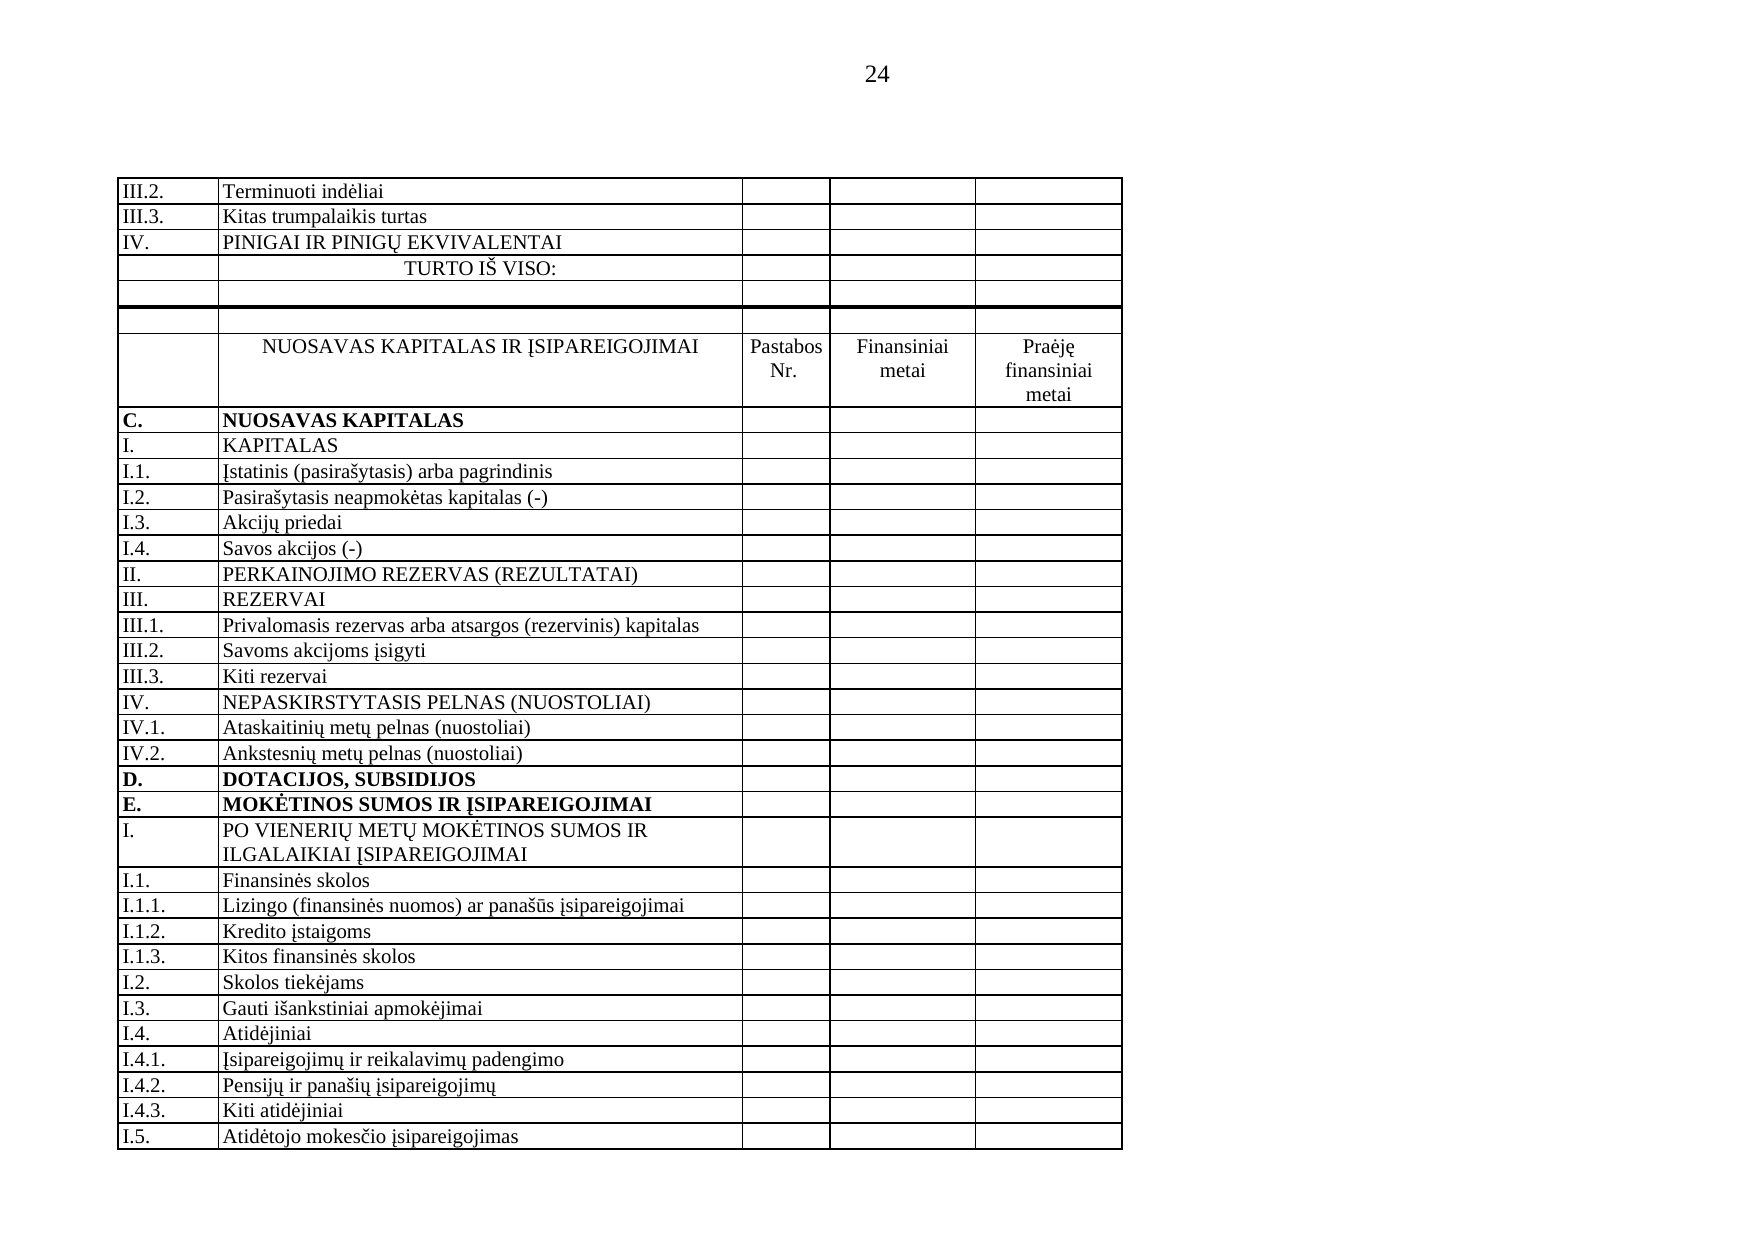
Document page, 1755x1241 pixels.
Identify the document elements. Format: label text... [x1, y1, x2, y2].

table_cell Ataskaitinių metų pelnas (nuostoliai) [219, 715, 742, 739]
table_cell [976, 309, 1121, 332]
table_cell [743, 230, 829, 254]
table_cell [743, 690, 829, 714]
table_cell I.2. [119, 970, 218, 994]
table_cell [831, 230, 975, 254]
table_cell [976, 638, 1121, 662]
table_cell [743, 433, 829, 457]
table_cell NUOSAVAS KAPITALAS [219, 408, 742, 432]
table_cell [831, 767, 975, 791]
table_cell NEPASKIRSTYTASIS PELNAS (NUOSTOLIAI) [219, 690, 742, 714]
table_cell [976, 1098, 1121, 1122]
table_cell I. [119, 818, 218, 866]
table_cell III. [119, 587, 218, 611]
table_cell [976, 408, 1121, 432]
table_cell Atidėjiniai [219, 1021, 742, 1045]
table_cell [976, 485, 1121, 509]
table_cell Kitas trumpalaikis turtas [219, 205, 742, 228]
table_cell [119, 334, 218, 406]
table_cell [743, 945, 829, 968]
table_cell [831, 281, 975, 305]
table_cell Ankstesnių metų pelnas (nuostoliai) [219, 741, 742, 765]
table_cell [976, 562, 1121, 586]
table_cell II. [119, 562, 218, 586]
table_cell [831, 919, 975, 943]
table_cell I.1.1. [119, 893, 218, 917]
table_cell IV. [119, 230, 218, 254]
table_cell I.5. [119, 1124, 218, 1148]
table_cell [743, 510, 829, 534]
table_cell [743, 459, 829, 483]
table_cell C. [119, 408, 218, 432]
table_cell [976, 868, 1121, 892]
table_cell Kiti atidėjiniai [219, 1098, 742, 1122]
table_cell III.2. [119, 638, 218, 662]
table_cell [219, 281, 742, 305]
table_cell [976, 690, 1121, 714]
table_cell [119, 281, 218, 305]
table_cell [976, 433, 1121, 457]
table_cell [119, 309, 218, 332]
table_cell I.1. [119, 459, 218, 483]
table_cell [831, 893, 975, 917]
table_cell [743, 1073, 829, 1097]
table_cell [831, 664, 975, 688]
table_cell [976, 664, 1121, 688]
table_cell Lizingo (finansinės nuomos) ar panašūs įsipareigojimai [219, 893, 742, 917]
table_cell [976, 1047, 1121, 1071]
table_cell Privalomasis rezervas arba atsargos (rezervinis) kapitalas [219, 613, 742, 637]
table_cell KAPITALAS [219, 433, 742, 457]
table_cell [976, 945, 1121, 968]
table_cell [831, 256, 975, 280]
table_cell [976, 281, 1121, 305]
table_cell I.1.3. [119, 945, 218, 968]
table_cell [743, 408, 829, 432]
table_cell [219, 309, 742, 332]
table_cell [743, 818, 829, 866]
table_cell I.4.3. [119, 1098, 218, 1122]
table_cell I.3. [119, 510, 218, 534]
table_cell Įstatinis (pasirašytasis) arba pagrindinis [219, 459, 742, 483]
table_cell [743, 536, 829, 560]
table_cell [743, 256, 829, 280]
table_cell [743, 741, 829, 765]
table_cell I.3. [119, 996, 218, 1020]
table_cell [743, 1098, 829, 1122]
table_cell [976, 792, 1121, 816]
table_cell [743, 970, 829, 994]
table_cell Gauti išankstiniai apmokėjimai [219, 996, 742, 1020]
table_cell [743, 309, 829, 332]
table_cell I.1.2. [119, 919, 218, 943]
table_cell IV.2. [119, 741, 218, 765]
table_cell Savos akcijos (-) [219, 536, 742, 560]
table_cell Pasirašytasis neapmokėtas kapitalas (-) [219, 485, 742, 509]
table_cell I. [119, 433, 218, 457]
table_cell Kitos finansinės skolos [219, 945, 742, 968]
table_cell [743, 613, 829, 637]
table_cell [831, 996, 975, 1020]
table_cell IV. [119, 690, 218, 714]
table_cell I.4. [119, 536, 218, 560]
table_cell PO VIENERIŲ METŲ MOKĖTINOS SUMOS IR ILGALAIKIAI ĮSIPAREIGOJIMAI [219, 818, 742, 866]
table_cell [976, 919, 1121, 943]
table_cell Kiti rezervai [219, 664, 742, 688]
table_cell [976, 741, 1121, 765]
table_cell [976, 715, 1121, 739]
table_cell [743, 996, 829, 1020]
table_cell [976, 179, 1121, 203]
table_cell [831, 536, 975, 560]
table_cell [976, 510, 1121, 534]
table_cell [831, 818, 975, 866]
table_cell IV.1. [119, 715, 218, 739]
table_cell [743, 715, 829, 739]
table_cell REZERVAI [219, 587, 742, 611]
table_cell [831, 741, 975, 765]
table_cell Akcijų priedai [219, 510, 742, 534]
table_cell Pastabos Nr. [743, 334, 829, 406]
table_cell [831, 970, 975, 994]
table_cell [831, 562, 975, 586]
table_cell [831, 510, 975, 534]
table_cell Praėję finansiniai metai [976, 334, 1121, 406]
table_cell [831, 1047, 975, 1071]
table_cell [743, 919, 829, 943]
table_cell Įsipareigojimų ir reikalavimų padengimo [219, 1047, 742, 1071]
table_cell [976, 818, 1121, 866]
table_cell [743, 664, 829, 688]
table_cell III.2. [119, 179, 218, 203]
table_cell DOTACIJOS, SUBSIDIJOS [219, 767, 742, 791]
table_cell PERKAINOJIMO REZERVAS (REZULTATAI) [219, 562, 742, 586]
table_cell III.1. [119, 613, 218, 637]
table_cell Atidėtojo mokesčio įsipareigojimas [219, 1124, 742, 1148]
table_cell PINIGAI IR PINIGŲ EKVIVALENTAI [219, 230, 742, 254]
table_cell I.4. [119, 1021, 218, 1045]
table_cell Pensijų ir panašių įsipareigojimų [219, 1073, 742, 1097]
table_cell [976, 767, 1121, 791]
table_cell [831, 433, 975, 457]
table_cell [976, 613, 1121, 637]
table_cell MOKĖTINOS SUMOS IR ĮSIPAREIGOJIMAI [219, 792, 742, 816]
table_cell Savoms akcijoms įsigyti [219, 638, 742, 662]
table_cell [831, 715, 975, 739]
table_cell [743, 638, 829, 662]
table_cell Skolos tiekėjams [219, 970, 742, 994]
table_cell Kredito įstaigoms [219, 919, 742, 943]
table_cell [831, 205, 975, 228]
table_cell III.3. [119, 664, 218, 688]
table_cell [831, 1124, 975, 1148]
table_cell I.1. [119, 868, 218, 892]
table_cell [743, 1047, 829, 1071]
table_cell [743, 281, 829, 305]
table_cell [976, 587, 1121, 611]
table_cell [119, 256, 218, 280]
table_cell [743, 792, 829, 816]
table_cell NUOSAVAS KAPITALAS IR ĮSIPAREIGOJIMAI [219, 334, 742, 406]
table_cell [831, 690, 975, 714]
table_cell [976, 1124, 1121, 1148]
table_cell [743, 562, 829, 586]
table_cell III.3. [119, 205, 218, 228]
table_cell [743, 767, 829, 791]
table_cell [743, 893, 829, 917]
table_cell [743, 1021, 829, 1045]
table_cell [976, 459, 1121, 483]
table_cell [743, 485, 829, 509]
table_cell [976, 256, 1121, 280]
table_cell [831, 485, 975, 509]
table_cell [831, 638, 975, 662]
table_cell [831, 945, 975, 968]
table_cell [831, 1021, 975, 1045]
table_cell [976, 205, 1121, 228]
table_cell [743, 1124, 829, 1148]
table_cell [976, 536, 1121, 560]
table_cell [976, 893, 1121, 917]
table_cell [831, 792, 975, 816]
table_cell [831, 868, 975, 892]
table_cell [831, 587, 975, 611]
table_cell [976, 1073, 1121, 1097]
table_cell [743, 868, 829, 892]
table_cell [831, 1098, 975, 1122]
table_cell [831, 1073, 975, 1097]
table_cell I.4.2. [119, 1073, 218, 1097]
table_cell TURTO IŠ VISO: [219, 256, 742, 280]
table_cell D. [119, 767, 218, 791]
table_cell [831, 459, 975, 483]
table_cell [831, 613, 975, 637]
table_cell [976, 1021, 1121, 1045]
table_cell [976, 230, 1121, 254]
table_cell [831, 179, 975, 203]
table_cell I.4.1. [119, 1047, 218, 1071]
table_cell [743, 179, 829, 203]
table_cell [831, 309, 975, 332]
table_cell [976, 996, 1121, 1020]
table_cell [743, 205, 829, 228]
table_cell Finansinės skolos [219, 868, 742, 892]
table_cell [743, 587, 829, 611]
table_cell I.2. [119, 485, 218, 509]
table_cell Finansiniai metai [831, 334, 975, 406]
table_cell [831, 408, 975, 432]
table_cell E. [119, 792, 218, 816]
table_cell [976, 970, 1121, 994]
table_cell Terminuoti indėliai [219, 179, 742, 203]
